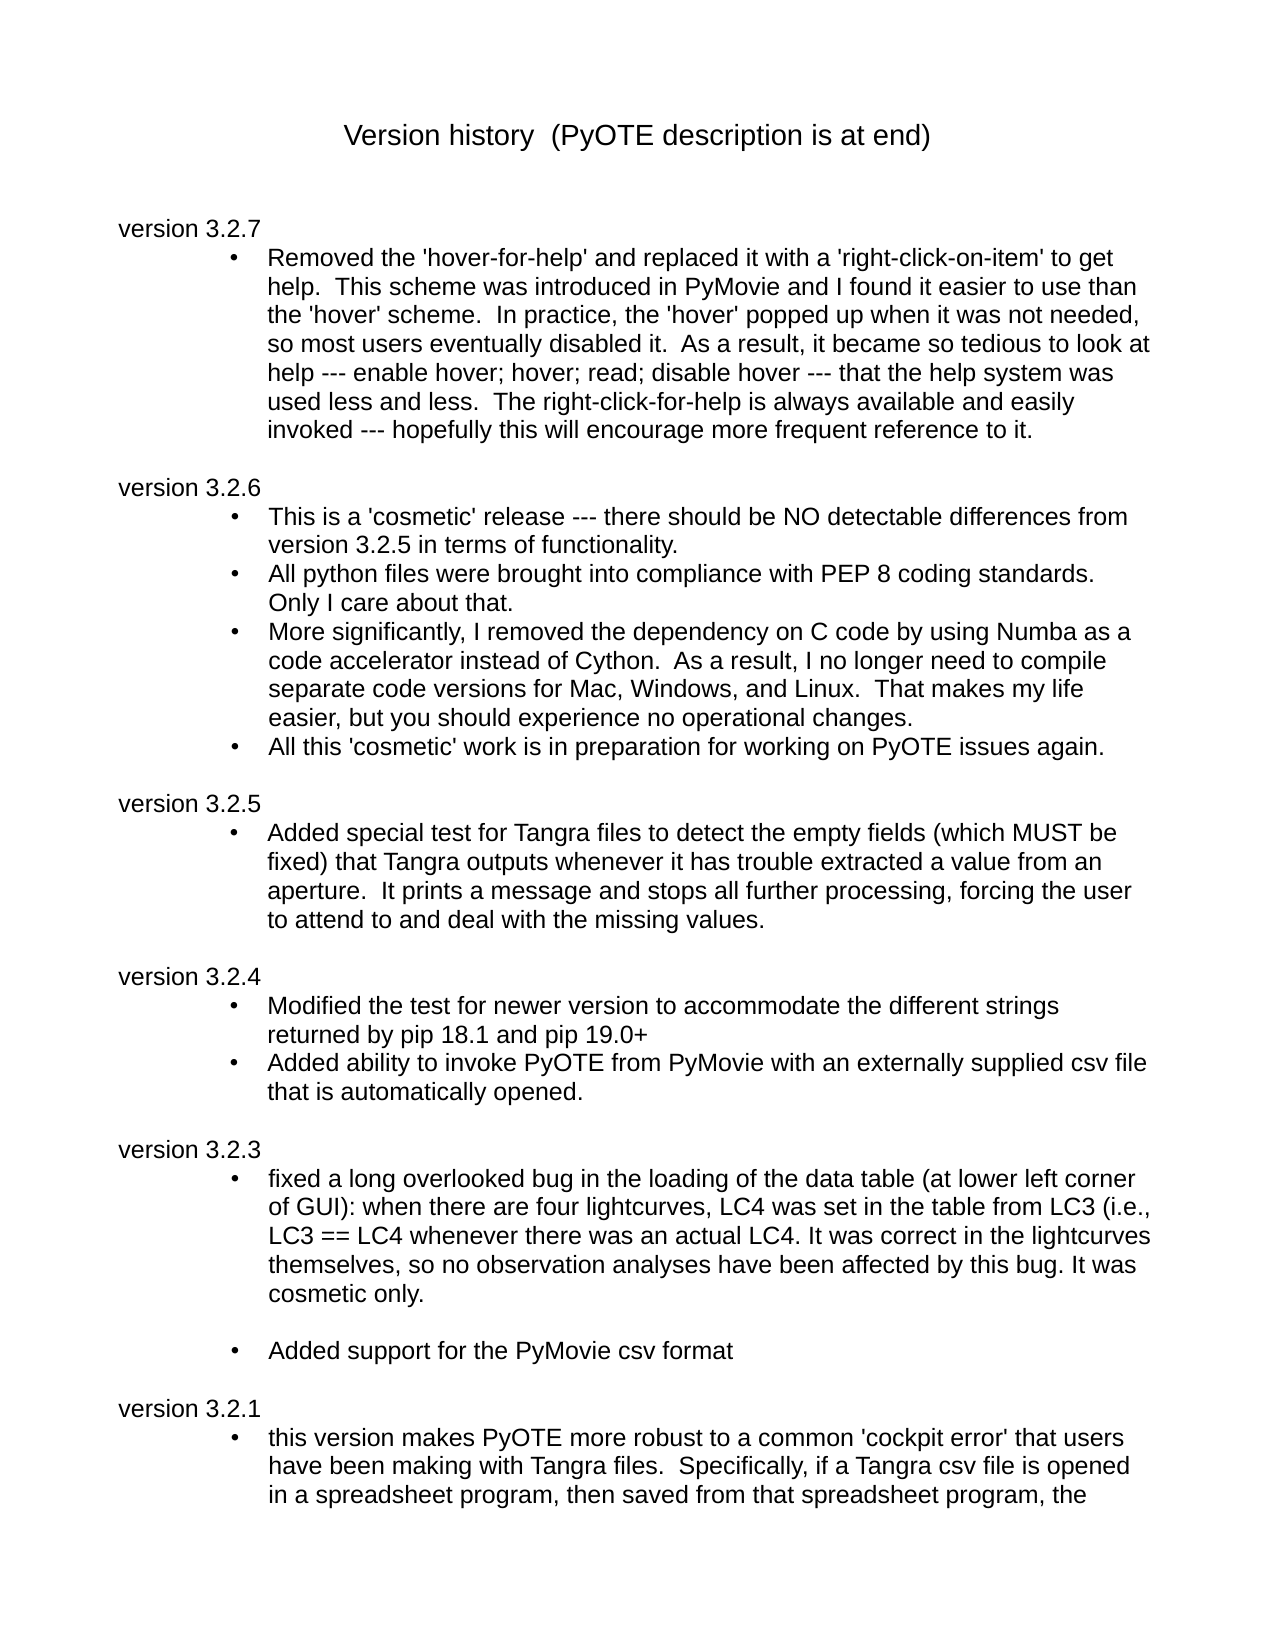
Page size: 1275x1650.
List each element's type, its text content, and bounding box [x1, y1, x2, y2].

list Removed the 'hover-for-help' and replaced it with a 'right-click-on-item' to get help. This scheme was introduced in PyMovie and I found it easier to use than the 'hover' scheme. In practice, the 'hover' popped up when it was not needed, so most users eventually disabled it. As a result, it became so tedious to look at help --- enable hover; hover; read; disable hover --- that the help system was used less and less. The right-click-for-help is always available and easily invoked --- hopefully this will encourage more frequent reference to it. [229, 243, 1157, 473]
list Added ability to invoke PyOTE from PyMovie with an externally supplied csv file that is automatically opened. [229, 1048, 1157, 1135]
list Added support for the PyMovie csv format [231, 1336, 1157, 1394]
text version 3.2.6 [118, 473, 1157, 502]
text version 3.2.1 [118, 1394, 1157, 1422]
list More significantly, I removed the dependency on C code by using Numba as a code accelerator instead of Cython. As a result, I no longer need to compile separate code versions for Mac, Windows, and Linux. That makes my life easier, but you should experience no operational changes. [231, 617, 1157, 732]
list This is a 'cosmetic' release --- there should be NO detectable differences from version 3.2.5 in terms of functionality. [231, 502, 1157, 559]
text version 3.2.7 [118, 214, 1157, 243]
list fixed a long overlooked bug in the loading of the data table (at lower left corner of GUI): when there are four lightcurves, LC4 was set in the table from LC3 (i.e., LC3 == LC4 whenever there was an actual LC4. It was correct in the lightcurves themselves, so no observation analyses have been affected by this bug. It was cosmetic only. [231, 1163, 1157, 1336]
text version 3.2.5 [118, 789, 1157, 818]
list Added special test for Tangra files to detect the empty fields (which MUST be fixed) that Tangra outputs whenever it has trouble extracted a value from an aperture. It prints a message and stops all further processing, forcing the user to attend to and deal with the missing values. [229, 818, 1157, 962]
list All this 'cosmetic' work is in preparation for working on PyOTE issues again. [231, 732, 1157, 789]
list this version makes PyOTE more robust to a common 'cockpit error' that users have been making with Tangra files. Specifically, if a Tangra csv file is opened in a spreadsheet program, then saved from that spreadsheet program, the [231, 1422, 1157, 1509]
text version 3.2.3 [118, 1135, 1157, 1163]
text Version history (PyOTE description is at end) [118, 118, 1157, 152]
list All python files were brought into compliance with PEP 8 coding standards. Only I care about that. [231, 559, 1157, 617]
list Modified the test for newer version to accommodate the different strings returned by pip 18.1 and pip 19.0+ [229, 991, 1157, 1048]
text version 3.2.4 [118, 962, 1157, 991]
